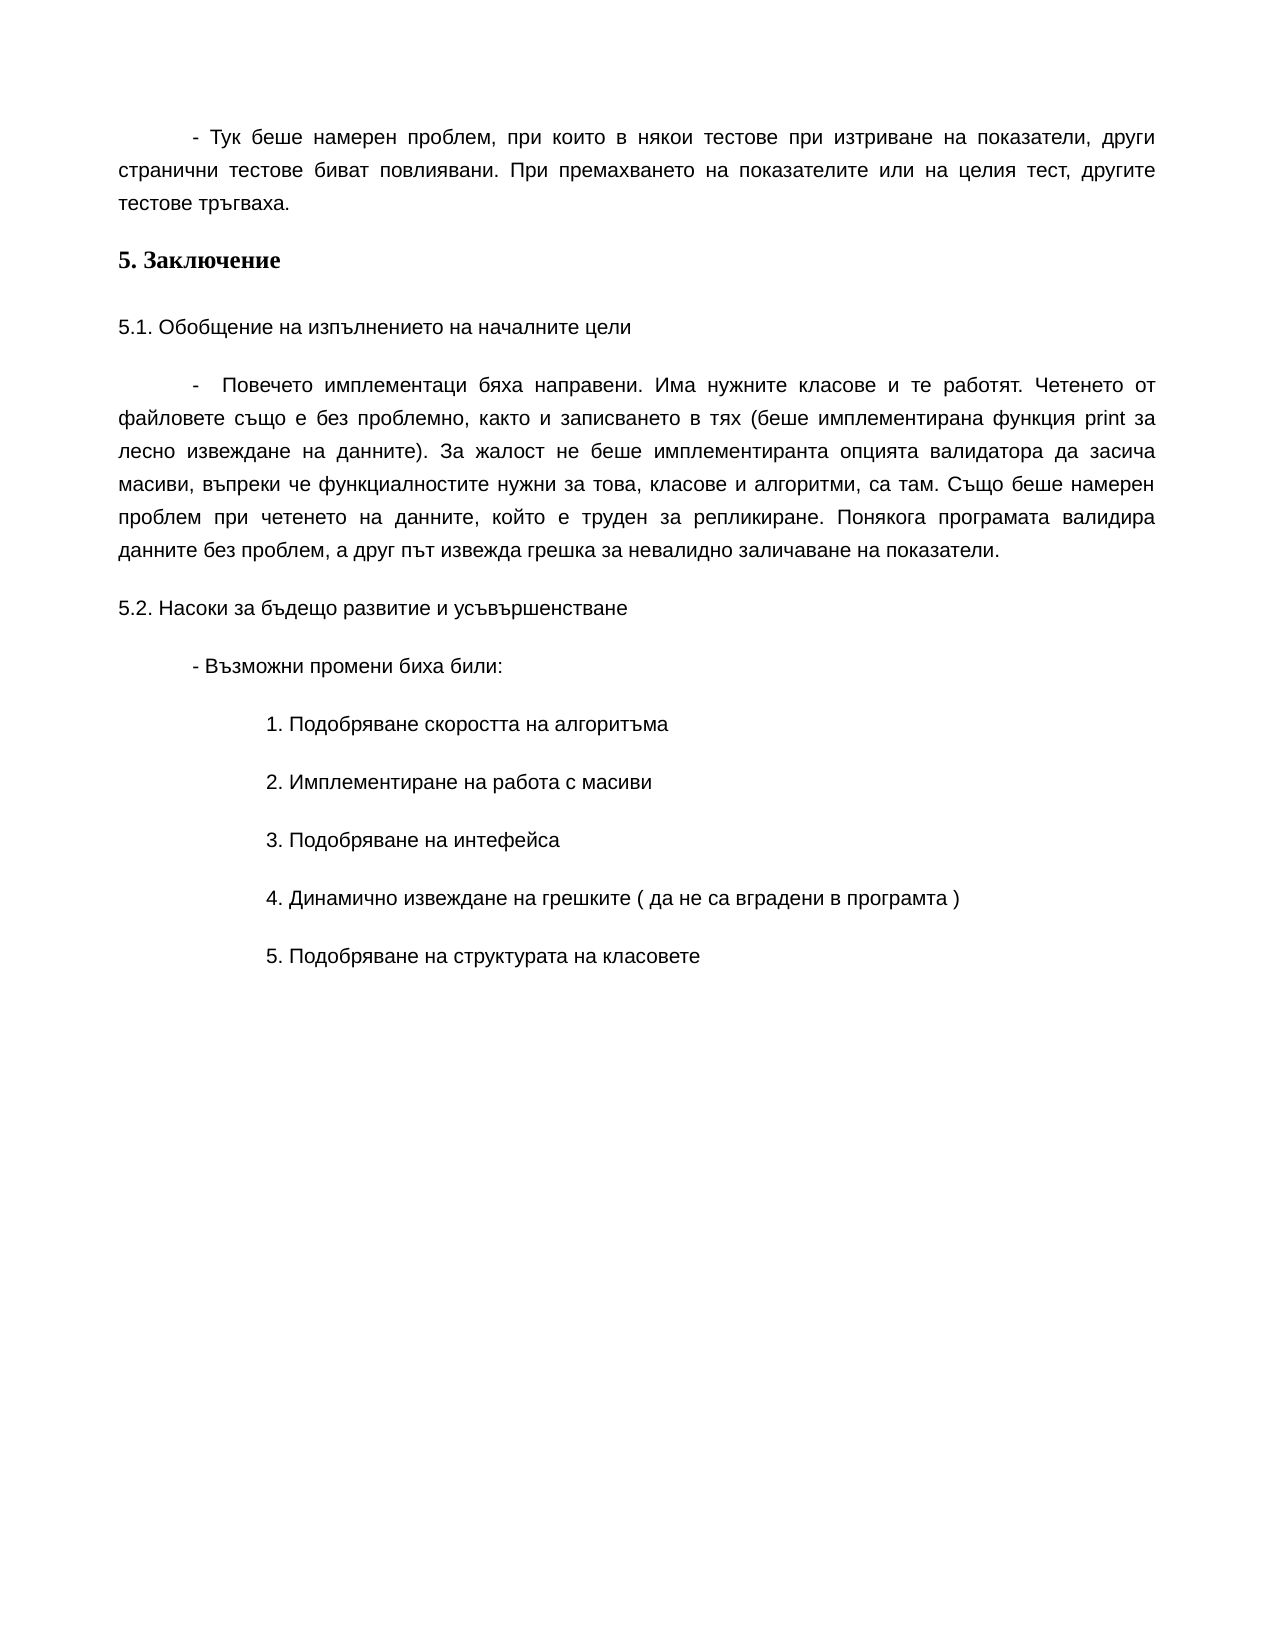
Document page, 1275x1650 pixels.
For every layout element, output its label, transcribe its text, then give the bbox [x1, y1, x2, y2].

text 3. Подобряване на интефейса [118, 821, 1157, 854]
text 1. Подобряване скоростта на алгоритъма [118, 705, 1157, 738]
text 5. Заключение [118, 242, 1157, 275]
text 5. Подобряване на структурата на класовете [118, 937, 1157, 971]
text 2. Имплементиране на работа с масиви [118, 763, 1157, 796]
text - Възможни промени биха били: [118, 647, 1157, 680]
text 5.2. Насоки за бъдещо развитие и усъвършенстване [118, 589, 1157, 622]
text 4. Динамично извеждане на грешките ( да не са вградени в програмта ) [118, 879, 1157, 912]
text - Тук беше намерен проблем, при които в някои тестове при изтриване на показатели, други странични тестове биват повлиявани. При премахването на показателите или на целия тест, другите тестове тръгваха. [118, 118, 1157, 217]
text 5.1. Обобщение на изпълнението на началните цели [118, 308, 1157, 341]
text - Повечето имплементаци бяха направени. Има нужните класове и те работят. Четенето от файловете също е без проблемно, както и записването в тях (беше имплементирана функция print за лесно извеждане на данните). За жалост не беше имплементиранта опцията валидатора да засича масиви, въпреки че функциалностите нужни за това, класове и алгоритми, са там. Също беше намерен проблем при четенето на данните, който е труден за репликиране. Понякога програмата валидира данните без проблем, а друг път извежда грешка за невалидно заличаване на показатели. [118, 366, 1157, 564]
